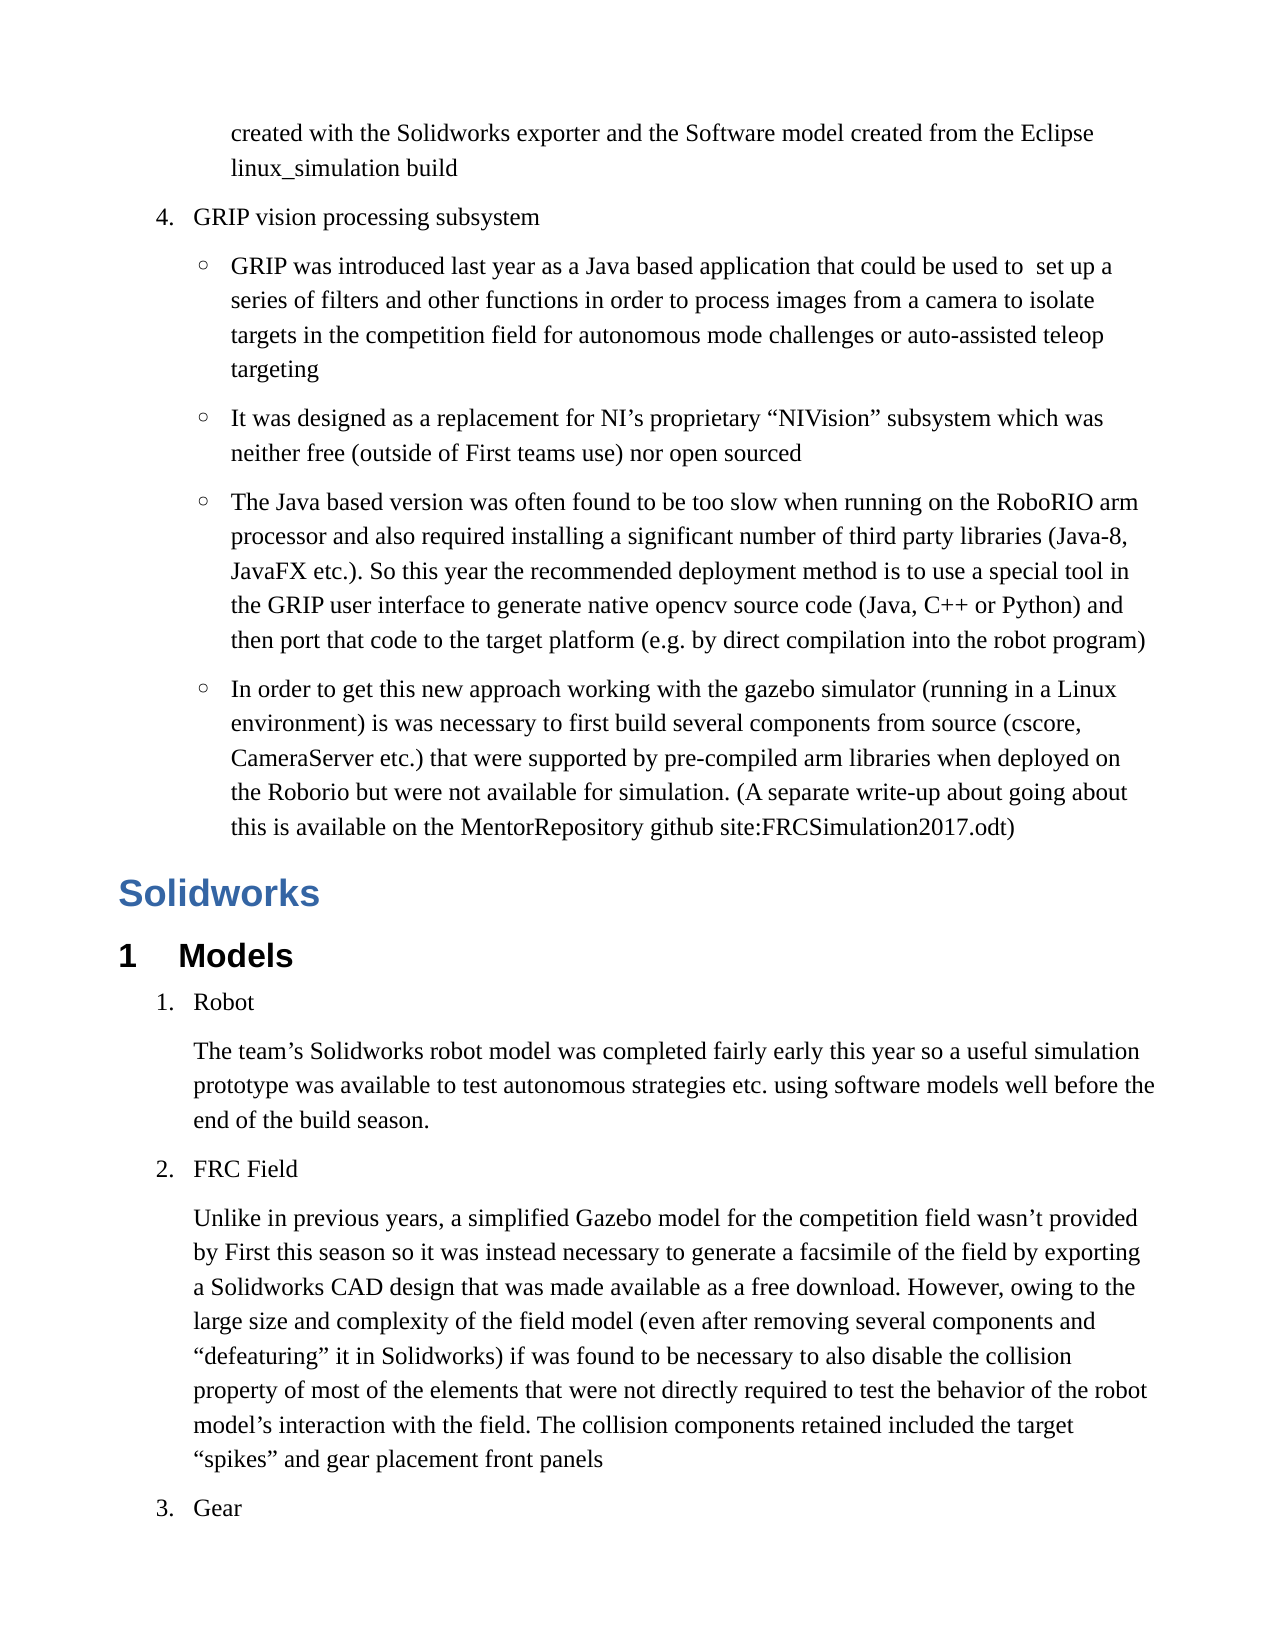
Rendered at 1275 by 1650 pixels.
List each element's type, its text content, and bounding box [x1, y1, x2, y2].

list FRC Field [156, 1154, 1157, 1183]
list In order to get this new approach working with the gazebo simulator (running in a Linux environment) is was necessary to first build several components from source (cscore, CameraServer etc.) that were supported by pre-compiled arm libraries when deployed on the Roborio but were not available for simulation. (A separate write-up about going about this is available on the MentorRepository github site:FRCSimulation2017.odt) [193, 674, 1157, 840]
list GRIP was introduced last year as a Java based application that could be used to set up a series of filters and other functions in order to process images from a camera to isolate targets in the competition field for autonomous mode challenges or auto-assisted teleop targeting [193, 251, 1157, 383]
list GRIP vision processing subsystem [156, 202, 1157, 230]
list created with the Solidworks exporter and the Software model created from the Eclipse linux_simulation build [193, 118, 1157, 181]
list Unlike in previous years, a simplified Gazebo model for the competition field wasn’t provided by First this season so it was instead necessary to generate a facsimile of the field by exporting a Solidworks CAD design that was made available as a free download. However, owing to the large size and complexity of the field model (even after removing several components and “defeaturing” it in Solidworks) if was found to be necessary to also disable the collision property of most of the elements that were not directly required to test the behavior of the robot model’s interaction with the field. The collision components retained included the target “spikes” and gear placement front panels [156, 1203, 1157, 1473]
list The team’s Solidworks robot model was completed fairly early this year so a useful simulation prototype was available to test autonomous strategies etc. using software models well before the end of the build season. [156, 1036, 1157, 1133]
list It was designed as a replacement for NI’s proprietary “NIVision” subsystem which was neither free (outside of First teams use) nor open sourced [193, 403, 1157, 466]
list Gear [156, 1493, 1157, 1522]
list The Java based version was often found to be too slow when running on the RoboRIO arm processor and also required installing a significant number of third party libraries (Java-8, JavaFX etc.). So this year the recommended deployment method is to use a special tool in the GRIP user interface to generate native opencv source code (Java, C++ or Python) and then port that code to the target platform (e.g. by direct compilation into the robot program) [193, 487, 1157, 653]
list Robot [156, 987, 1157, 1016]
subtitle Solidworks [118, 871, 1157, 915]
subtitle Models [118, 936, 1157, 974]
